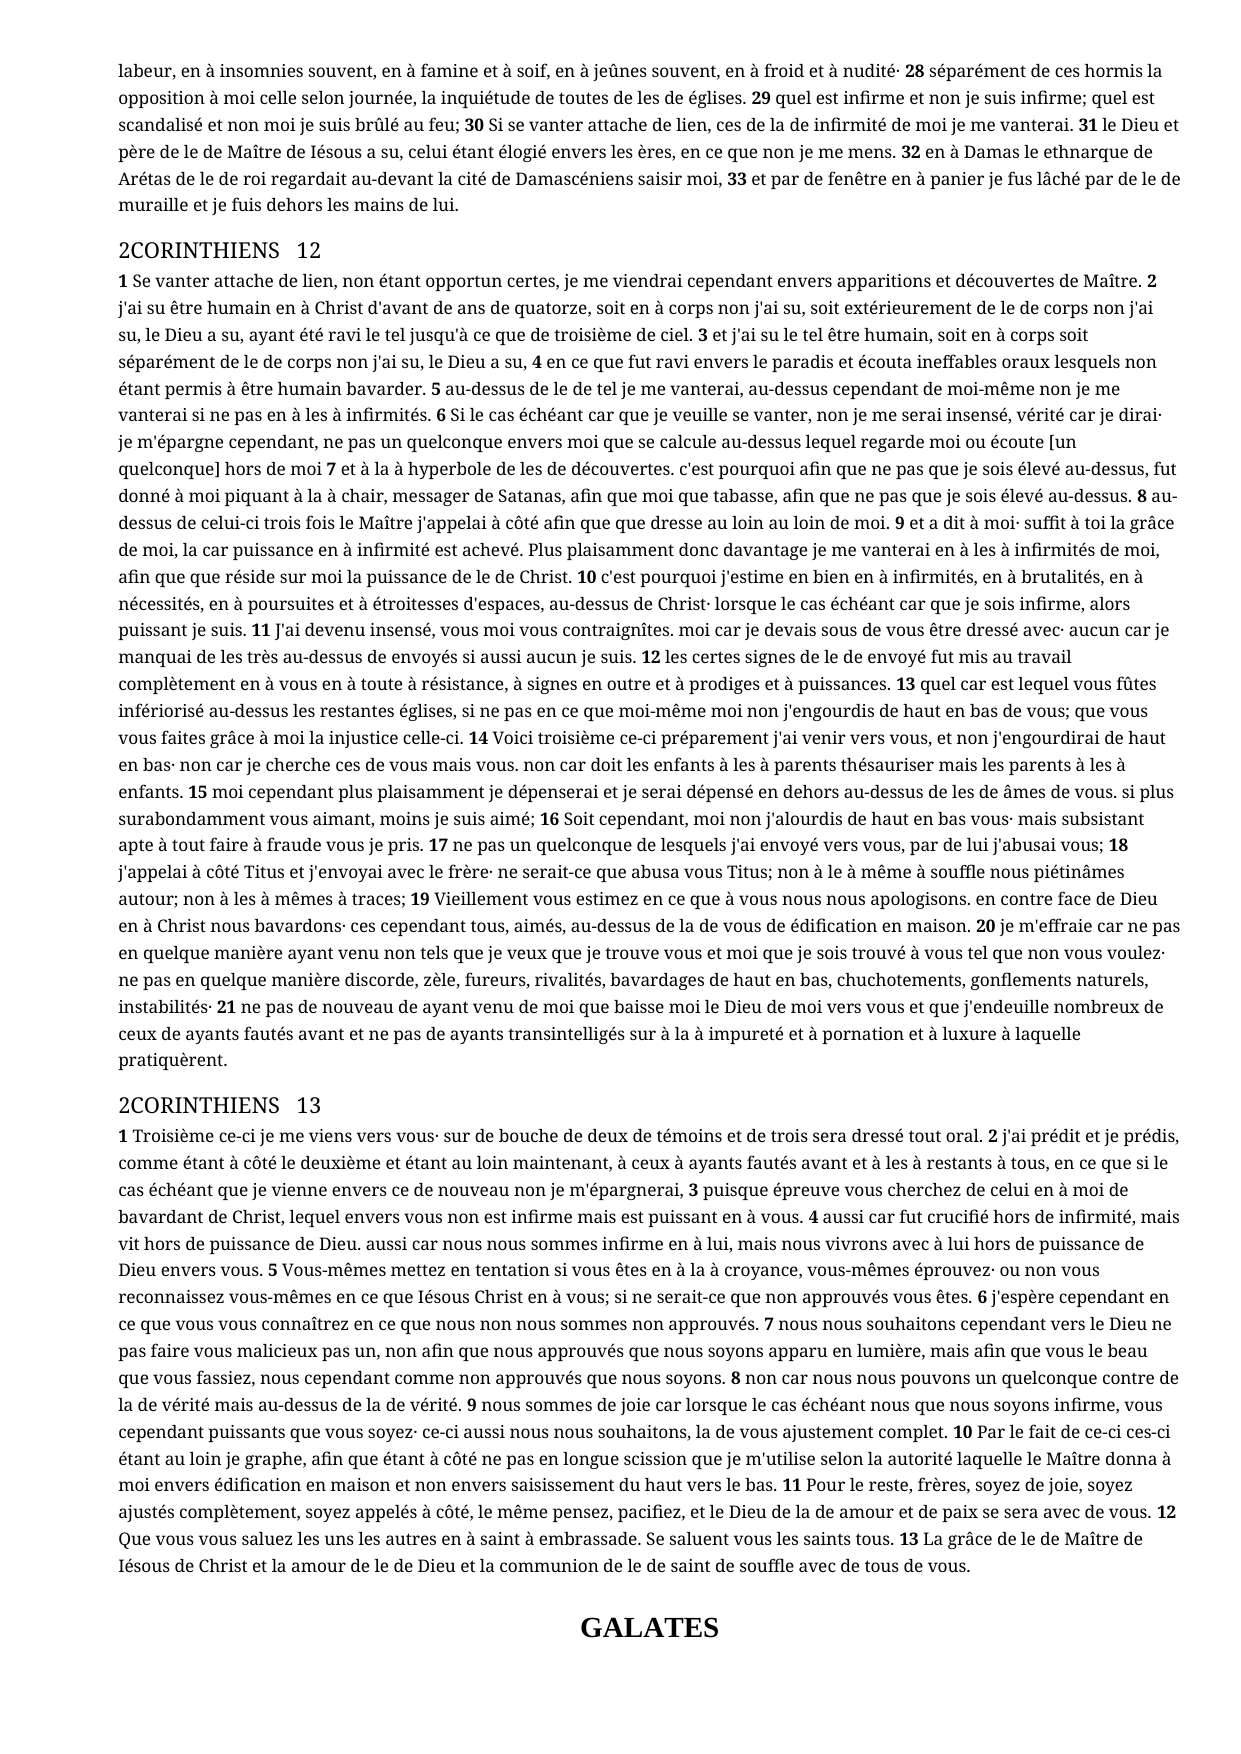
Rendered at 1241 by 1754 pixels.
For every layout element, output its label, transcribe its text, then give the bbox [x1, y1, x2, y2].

text 2CORINTHIENS 12 [118, 235, 1181, 265]
text 2CORINTHIENS 13 [118, 1090, 1181, 1120]
text 1 Troisième ce-ci je me viens vers vous· sur de bouche de deux de témoins et de trois sera dressé tout oral. 2 j'ai prédit et je prédis, comme étant à côté le deuxième et étant au loin maintenant, à ceux à ayants fautés avant et à les à restants à tous, en ce que si le cas échéant que je vienne envers ce de nouveau non je m'épargnerai, 3 puisque épreuve vous cherchez de celui en à moi de bavardant de Christ, lequel envers vous non est infirme mais est puissant en à vous. 4 aussi car fut crucifié hors de infirmité, mais vit hors de puissance de Dieu. aussi car nous nous sommes infirme en à lui, mais nous vivrons avec à lui hors de puissance de Dieu envers vous. 5 Vous-mêmes mettez en tentation si vous êtes en à la à croyance, vous-mêmes éprouvez· ou non vous reconnaissez vous-mêmes en ce que Iésous Christ en à vous; si ne serait-ce que non approuvés vous êtes. 6 j'espère cependant en ce que vous vous connaîtrez en ce que nous non nous sommes non approuvés. 7 nous nous souhaitons cependant vers le Dieu ne pas faire vous malicieux pas un, non afin que nous approuvés que nous soyons apparu en lumière, mais afin que vous le beau que vous fassiez, nous cependant comme non approuvés que nous soyons. 8 non car nous nous pouvons un quelconque contre de la de vérité mais au-dessus de la de vérité. 9 nous sommes de joie car lorsque le cas échéant nous que nous soyons infirme, vous cependant puissants que vous soyez· ce-ci aussi nous nous souhaitons, la de vous ajustement complet. 10 Par le fait de ce-ci ces-ci étant au loin je graphe, afin que étant à côté ne pas en longue scission que je m'utilise selon la autorité laquelle le Maître donna à moi envers édification en maison et non envers saisissement du haut vers le bas. 11 Pour le reste, frères, soyez de joie, soyez ajustés complètement, soyez appelés à côté, le même pensez, pacifiez, et le Dieu de la de amour et de paix se sera avec de vous. 12 Que vous vous saluez les uns les autres en à saint à embrassade. Se saluent vous les saints tous. 13 La grâce de le de Maître de Iésous de Christ et la amour de le de Dieu et la communion de le de saint de souffle avec de tous de vous. [118, 1124, 1181, 1577]
text labeur, en à insomnies souvent, en à famine et à soif, en à jeûnes souvent, en à froid et à nudité· 28 séparément de ces hormis la opposition à moi celle selon journée, la inquiétude de toutes de les de églises. 29 quel est infirme et non je suis infirme; quel est scandalisé et non moi je suis brûlé au feu; 30 Si se vanter attache de lien, ces de la de infirmité de moi je me vanterai. 31 le Dieu et père de le de Maître de Iésous a su, celui étant élogié envers les ères, en ce que non je me mens. 32 en à Damas le ethnarque de Arétas de le de roi regardait au-devant la cité de Damascéniens saisir moi, 33 et par de fenêtre en à panier je fus lâché par de le de muraille et je fuis dehors les mains de lui. [118, 59, 1181, 217]
text 1 Se vanter attache de lien, non étant opportun certes, je me viendrai cependant envers apparitions et découvertes de Maître. 2 j'ai su être humain en à Christ d'avant de ans de quatorze, soit en à corps non j'ai su, soit extérieurement de le de corps non j'ai su, le Dieu a su, ayant été ravi le tel jusqu'à ce que de troisième de ciel. 3 et j'ai su le tel être humain, soit en à corps soit séparément de le de corps non j'ai su, le Dieu a su, 4 en ce que fut ravi envers le paradis et écouta ineffables oraux lesquels non étant permis à être humain bavarder. 5 au-dessus de le de tel je me vanterai, au-dessus cependant de moi-même non je me vanterai si ne pas en à les à infirmités. 6 Si le cas échéant car que je veuille se vanter, non je me serai insensé, vérité car je dirai· je m'épargne cependant, ne pas un quelconque envers moi que se calcule au-dessus lequel regarde moi ou écoute [un quelconque] hors de moi 7 et à la à hyperbole de les de découvertes. c'est pourquoi afin que ne pas que je sois élevé au-dessus, fut donné à moi piquant à la à chair, messager de Satanas, afin que moi que tabasse, afin que ne pas que je sois élevé au-dessus. 8 au-dessus de celui-ci trois fois le Maître j'appelai à côté afin que que dresse au loin au loin de moi. 9 et a dit à moi· suffit à toi la grâce de moi, la car puissance en à infirmité est achevé. Plus plaisamment donc davantage je me vanterai en à les à infirmités de moi, afin que que réside sur moi la puissance de le de Christ. 10 c'est pourquoi j'estime en bien en à infirmités, en à brutalités, en à nécessités, en à poursuites et à étroitesses d'espaces, au-dessus de Christ· lorsque le cas échéant car que je sois infirme, alors puissant je suis. 11 J'ai devenu insensé, vous moi vous contraignîtes. moi car je devais sous de vous être dressé avec· aucun car je manquai de les très au-dessus de envoyés si aussi aucun je suis. 12 les certes signes de le de envoyé fut mis au travail complètement en à vous en à toute à résistance, à signes en outre et à prodiges et à puissances. 13 quel car est lequel vous fûtes infériorisé au-dessus les restantes églises, si ne pas en ce que moi-même moi non j'engourdis de haut en bas de vous; que vous vous faites grâce à moi la injustice celle-ci. 14 Voici troisième ce-ci préparement j'ai venir vers vous, et non j'engourdirai de haut en bas· non car je cherche ces de vous mais vous. non car doit les enfants à les à parents thésauriser mais les parents à les à enfants. 15 moi cependant plus plaisamment je dépenserai et je serai dépensé en dehors au-dessus de les de âmes de vous. si plus surabondamment vous aimant, moins je suis aimé; 16 Soit cependant, moi non j'alourdis de haut en bas vous· mais subsistant apte à tout faire à fraude vous je pris. 17 ne pas un quelconque de lesquels j'ai envoyé vers vous, par de lui j'abusai vous; 18 j'appelai à côté Titus et j'envoyai avec le frère· ne serait-ce que abusa vous Titus; non à le à même à souffle nous piétinâmes autour; non à les à mêmes à traces; 19 Vieillement vous estimez en ce que à vous nous nous apologisons. en contre face de Dieu en à Christ nous bavardons· ces cependant tous, aimés, au-dessus de la de vous de édification en maison. 20 je m'effraie car ne pas en quelque manière ayant venu non tels que je veux que je trouve vous et moi que je sois trouvé à vous tel que non vous voulez· ne pas en quelque manière discorde, zèle, fureurs, rivalités, bavardages de haut en bas, chuchotements, gonflements naturels, instabilités· 21 ne pas de nouveau de ayant venu de moi que baisse moi le Dieu de moi vers vous et que j'endeuille nombreux de ceux de ayants fautés avant et ne pas de ayants transintelligés sur à la à impureté et à pornation et à luxure à laquelle pratiquèrent. [118, 269, 1181, 1072]
subtitle GALATES [118, 1610, 1181, 1644]
